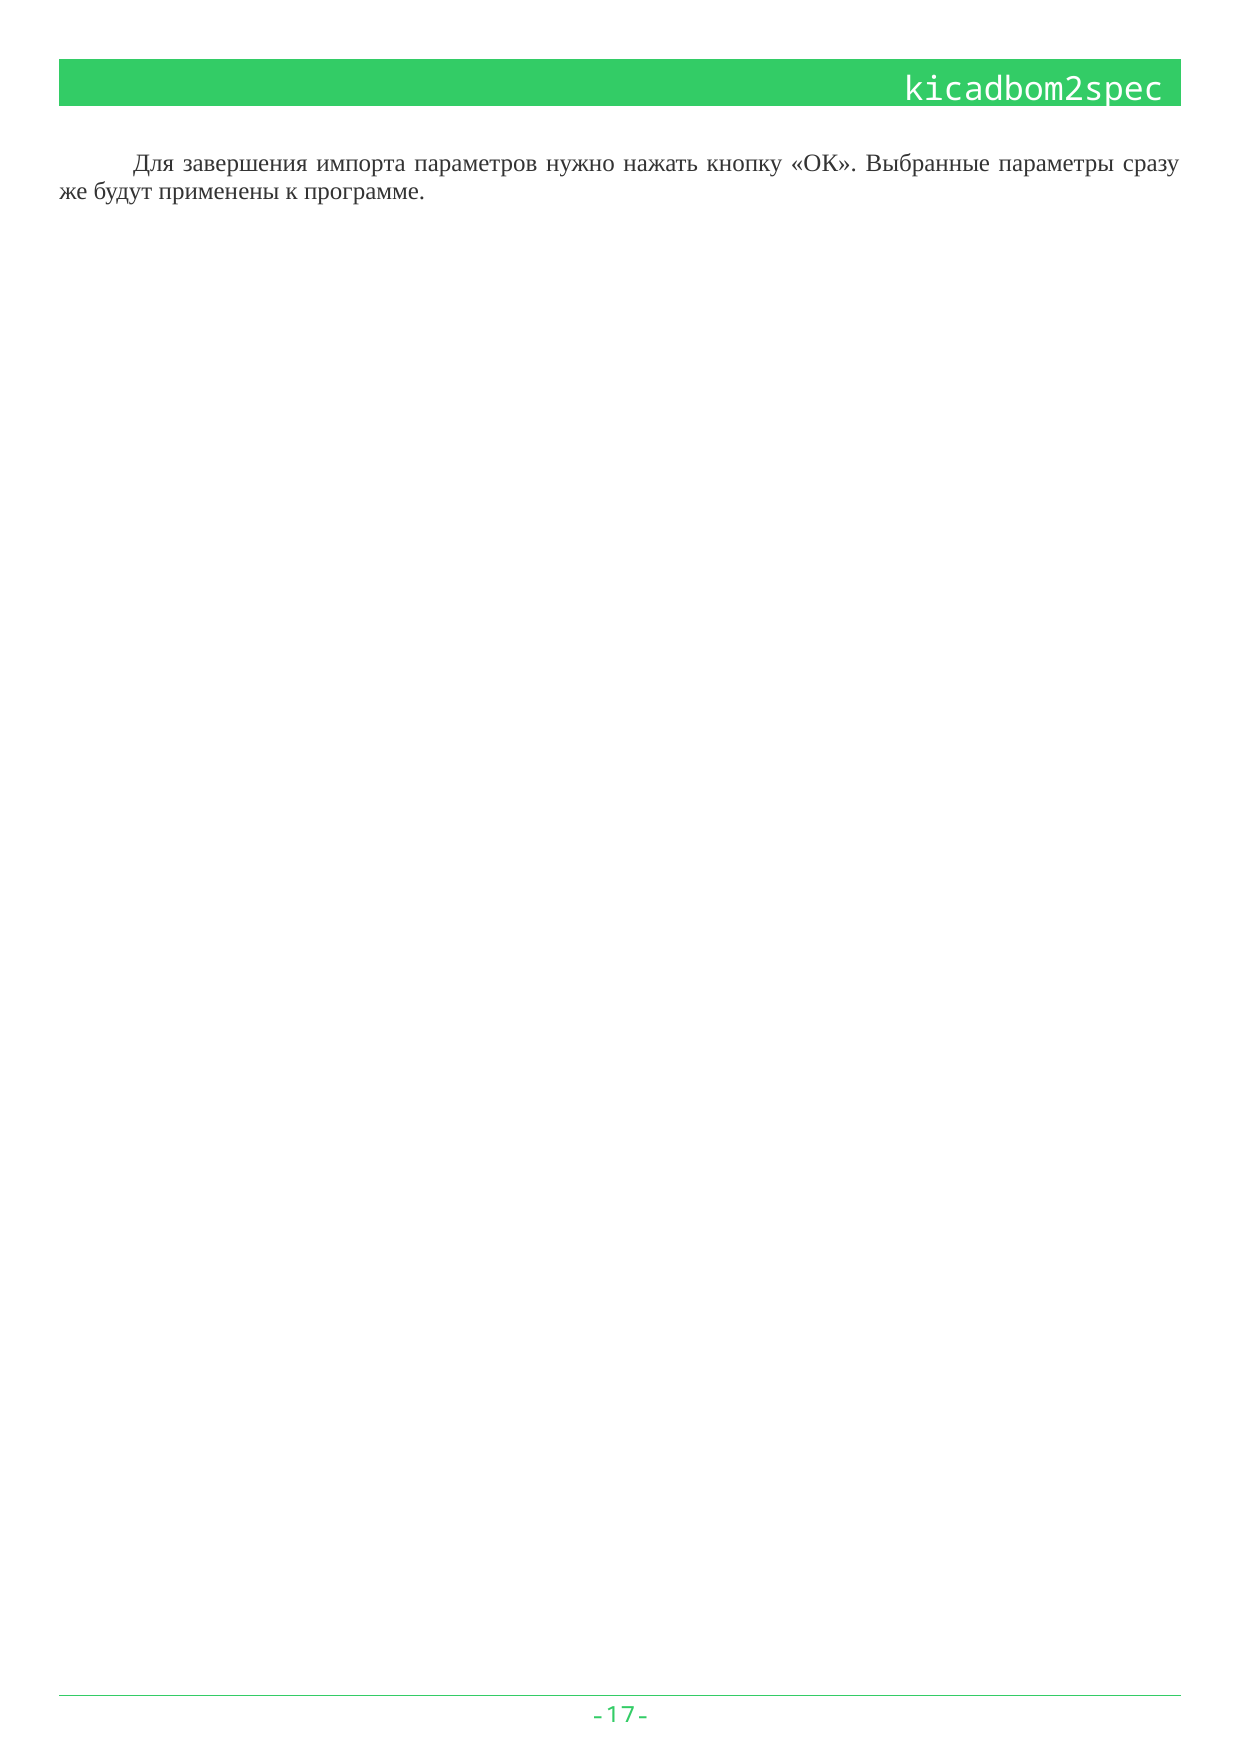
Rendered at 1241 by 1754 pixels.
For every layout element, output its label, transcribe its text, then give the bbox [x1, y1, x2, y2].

text Для завершения импорта параметров нужно нажать кнопку «ОК». Выбранные параметры сразу же будут применены к программе. [59, 148, 1181, 205]
